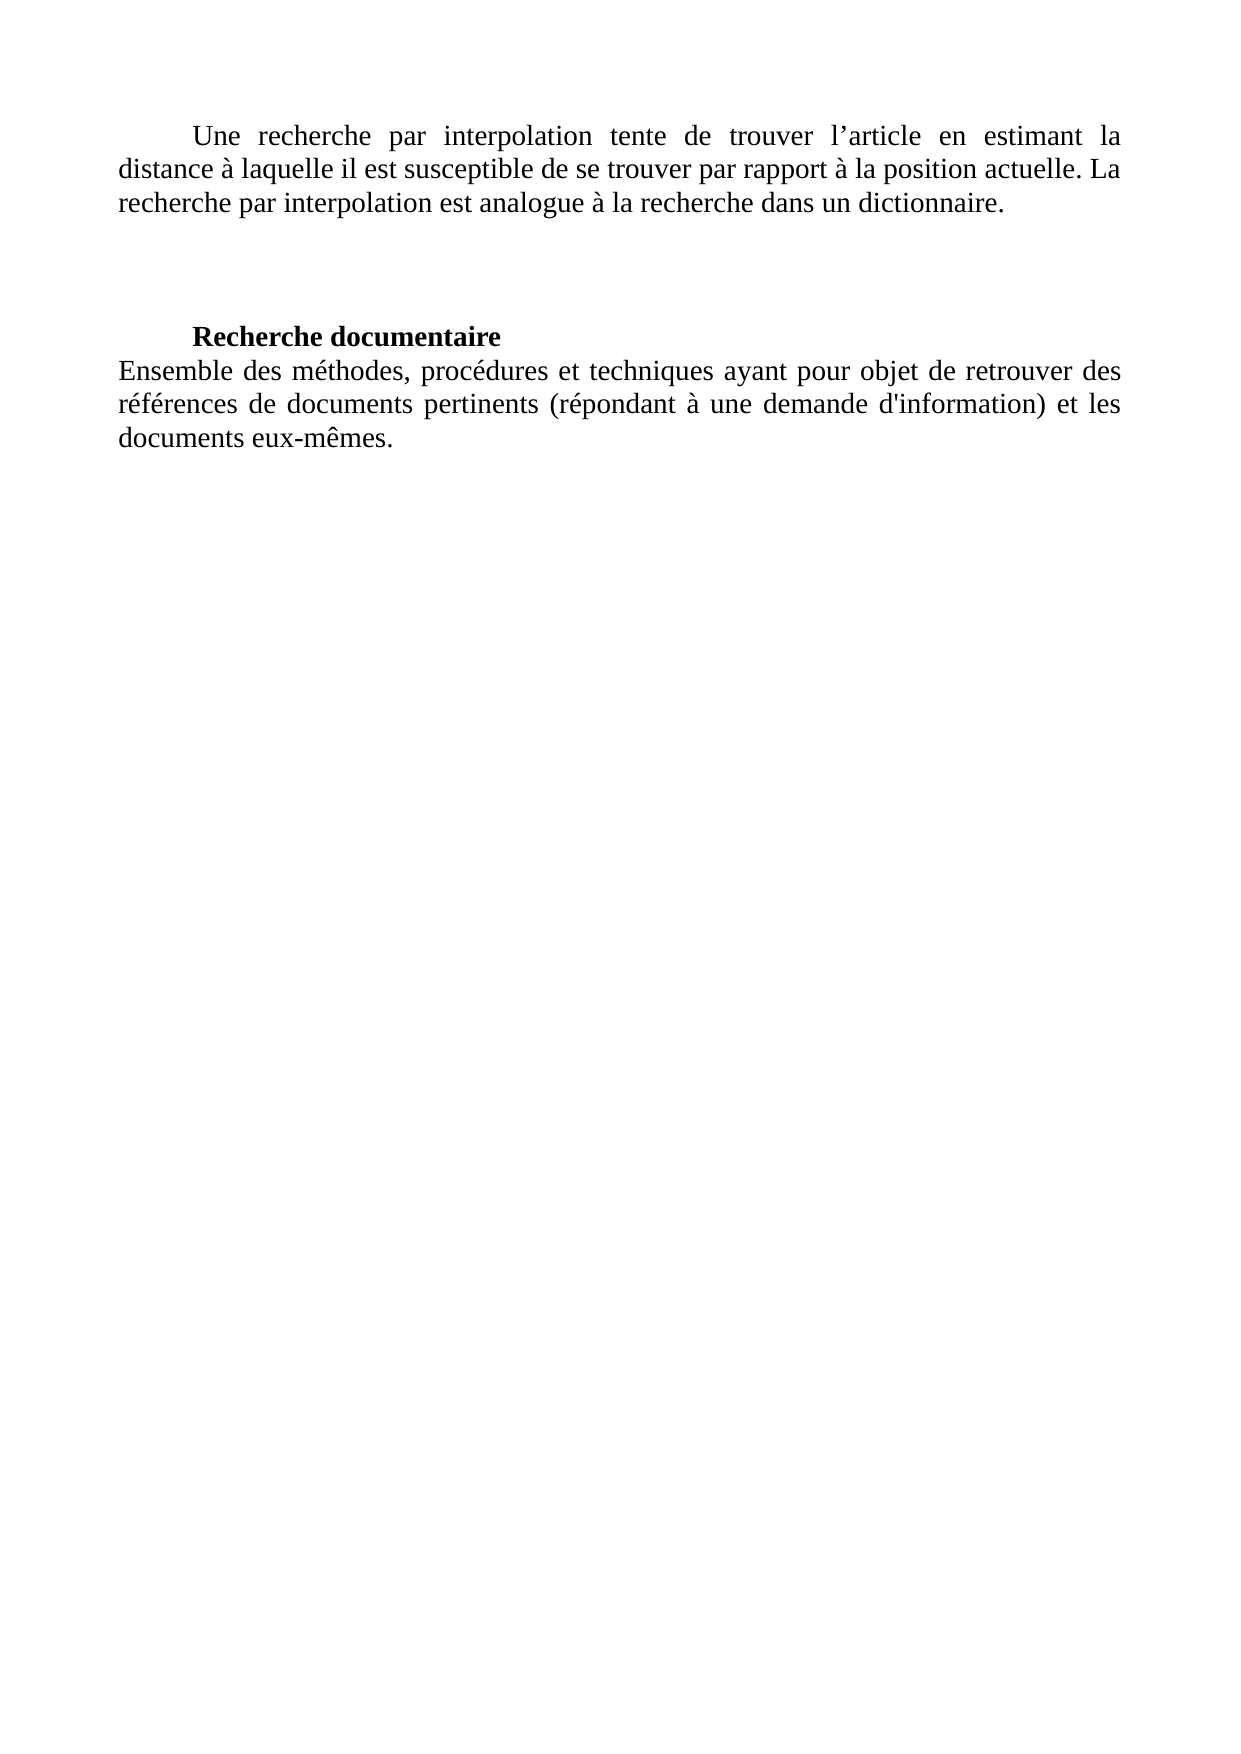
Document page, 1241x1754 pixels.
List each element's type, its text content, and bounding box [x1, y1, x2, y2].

text Ensemble des méthodes, procédures et techniques ayant pour objet de retrouver des références de documents pertinents (répondant à une demande d'information) et les documents eux-mêmes. [118, 353, 1122, 453]
text Une recherche par interpolation tente de trouver l’article en estimant la distance à laquelle il est susceptible de se trouver par rapport à la position actuelle. La recherche par interpolation est analogue à la recherche dans un dictionnaire. [118, 118, 1122, 219]
text Recherche documentaire [118, 319, 1122, 353]
